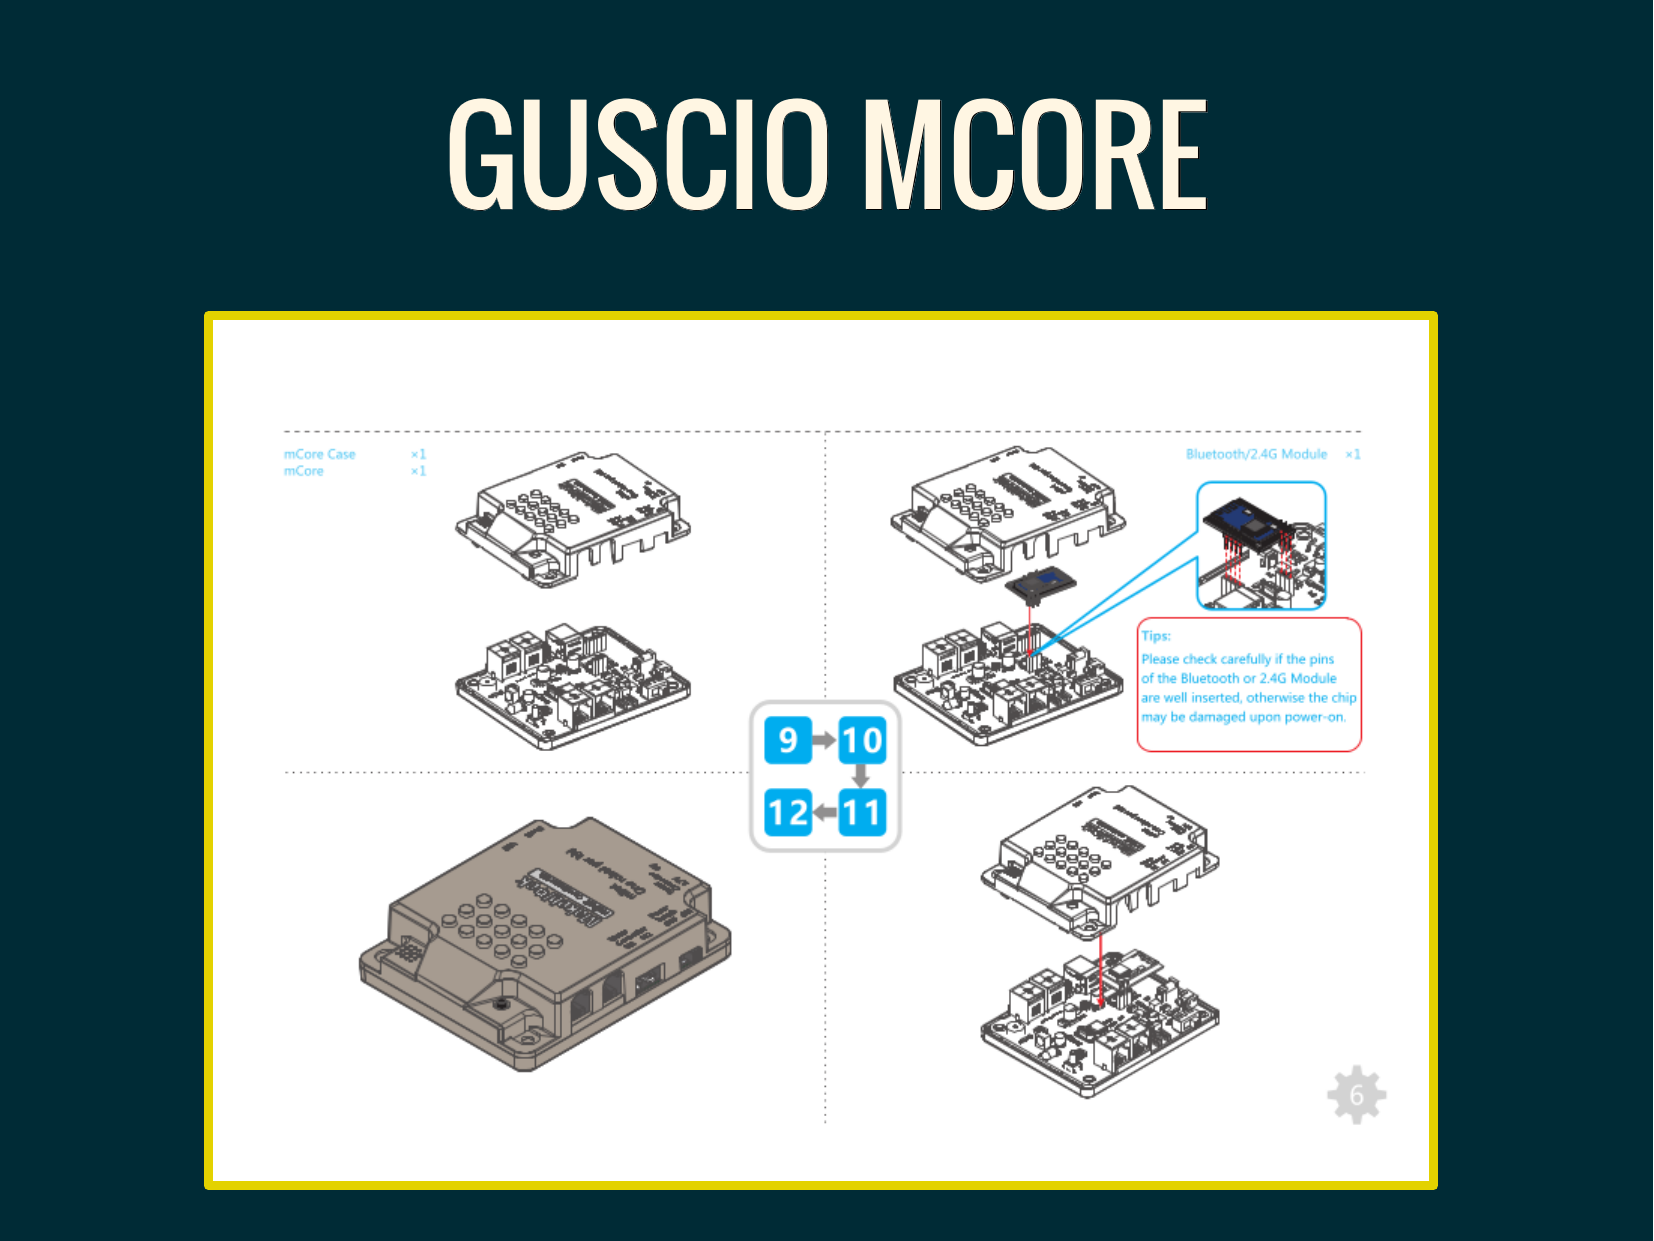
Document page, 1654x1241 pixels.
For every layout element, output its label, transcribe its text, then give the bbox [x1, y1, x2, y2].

title Guscio mCore [82, 49, 1571, 257]
picture [212, 320, 1430, 1182]
